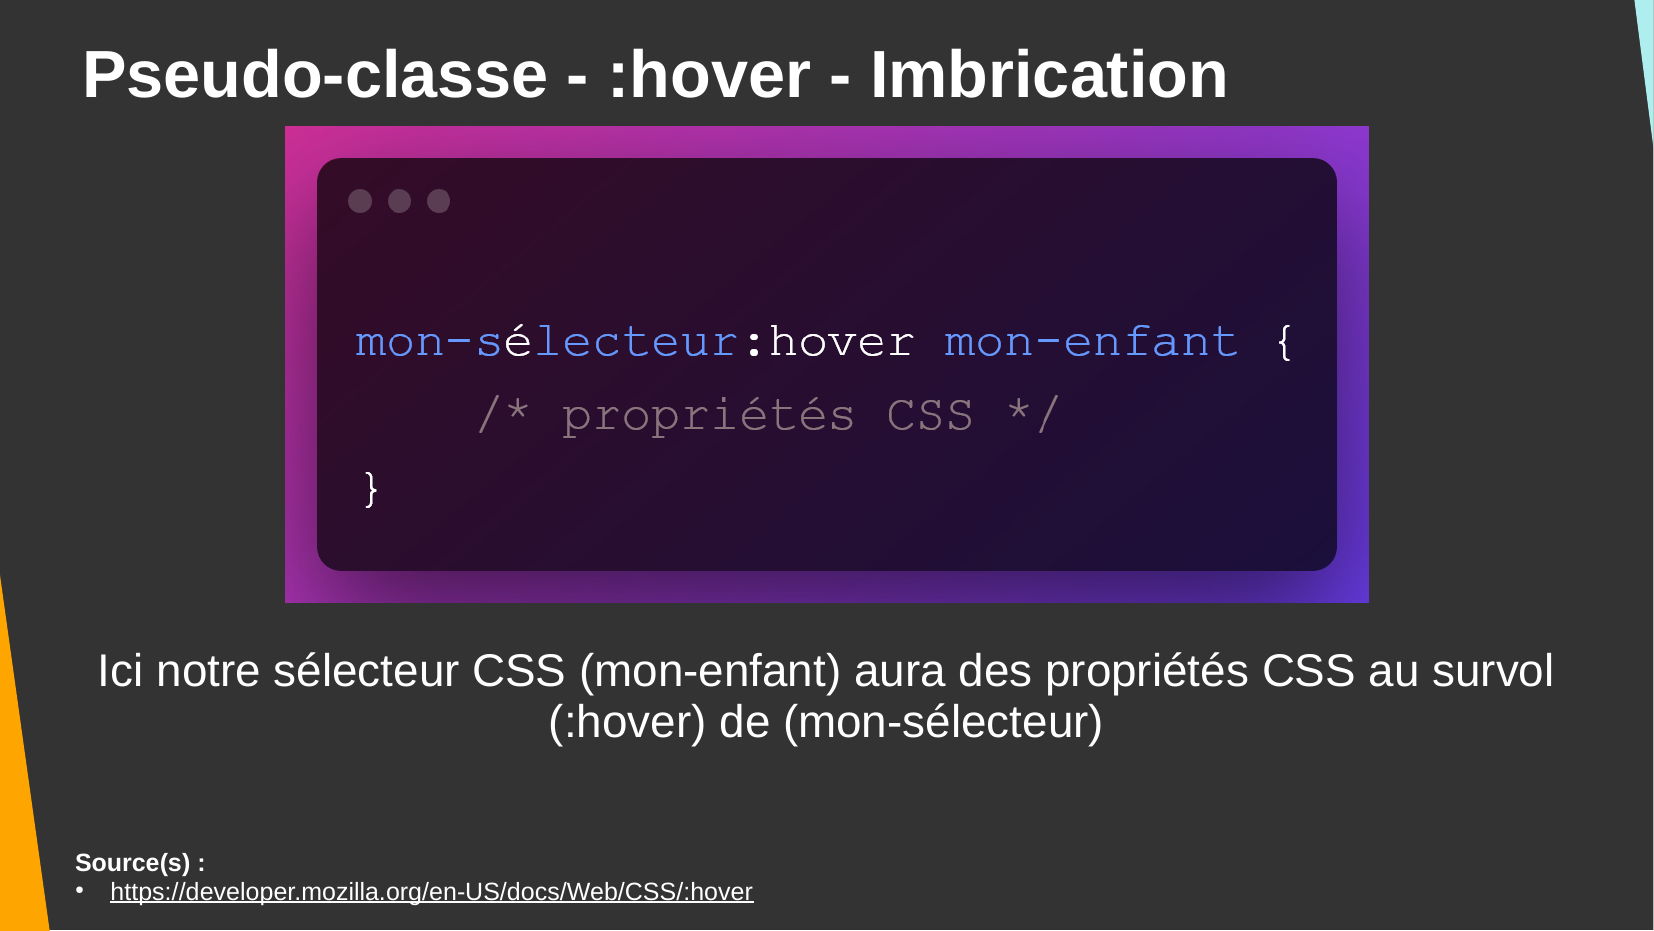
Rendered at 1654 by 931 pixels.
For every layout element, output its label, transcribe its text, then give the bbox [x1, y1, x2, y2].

title Pseudo-classe - :hover - Imbrication [82, 37, 1571, 114]
text_box [1634, 0, 1654, 153]
text_box [0, 575, 50, 931]
picture [285, 126, 1369, 603]
text_box Source(s) : https://developer.mozilla.org/en-US/docs/Web/CSS/:hover [60, 841, 1546, 913]
text_box Ici notre sélecteur CSS (mon-enfant) aura des propriétés CSS au survol (:hover) de (mon-sélecteur) [23, 637, 1630, 756]
